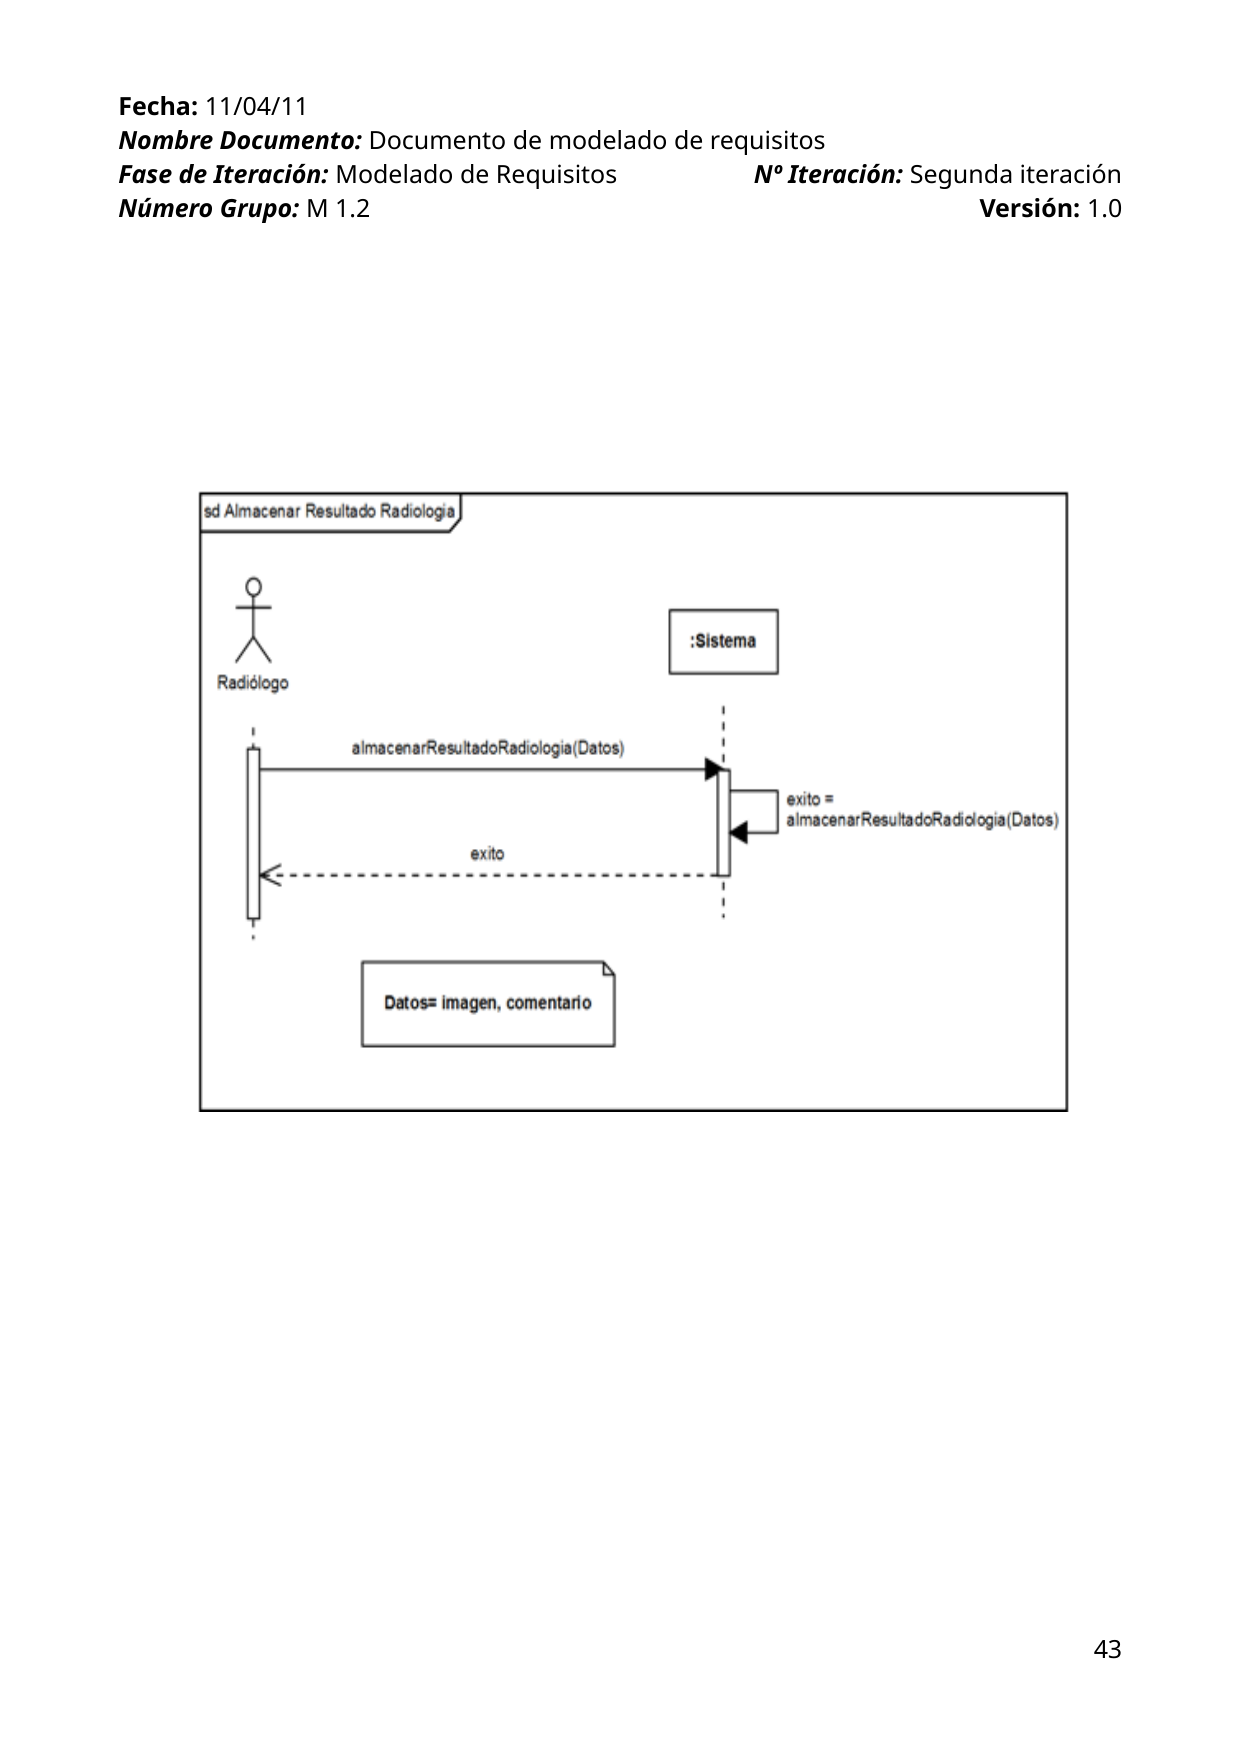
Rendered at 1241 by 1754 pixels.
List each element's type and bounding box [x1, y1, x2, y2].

picture [198, 491, 1069, 1112]
